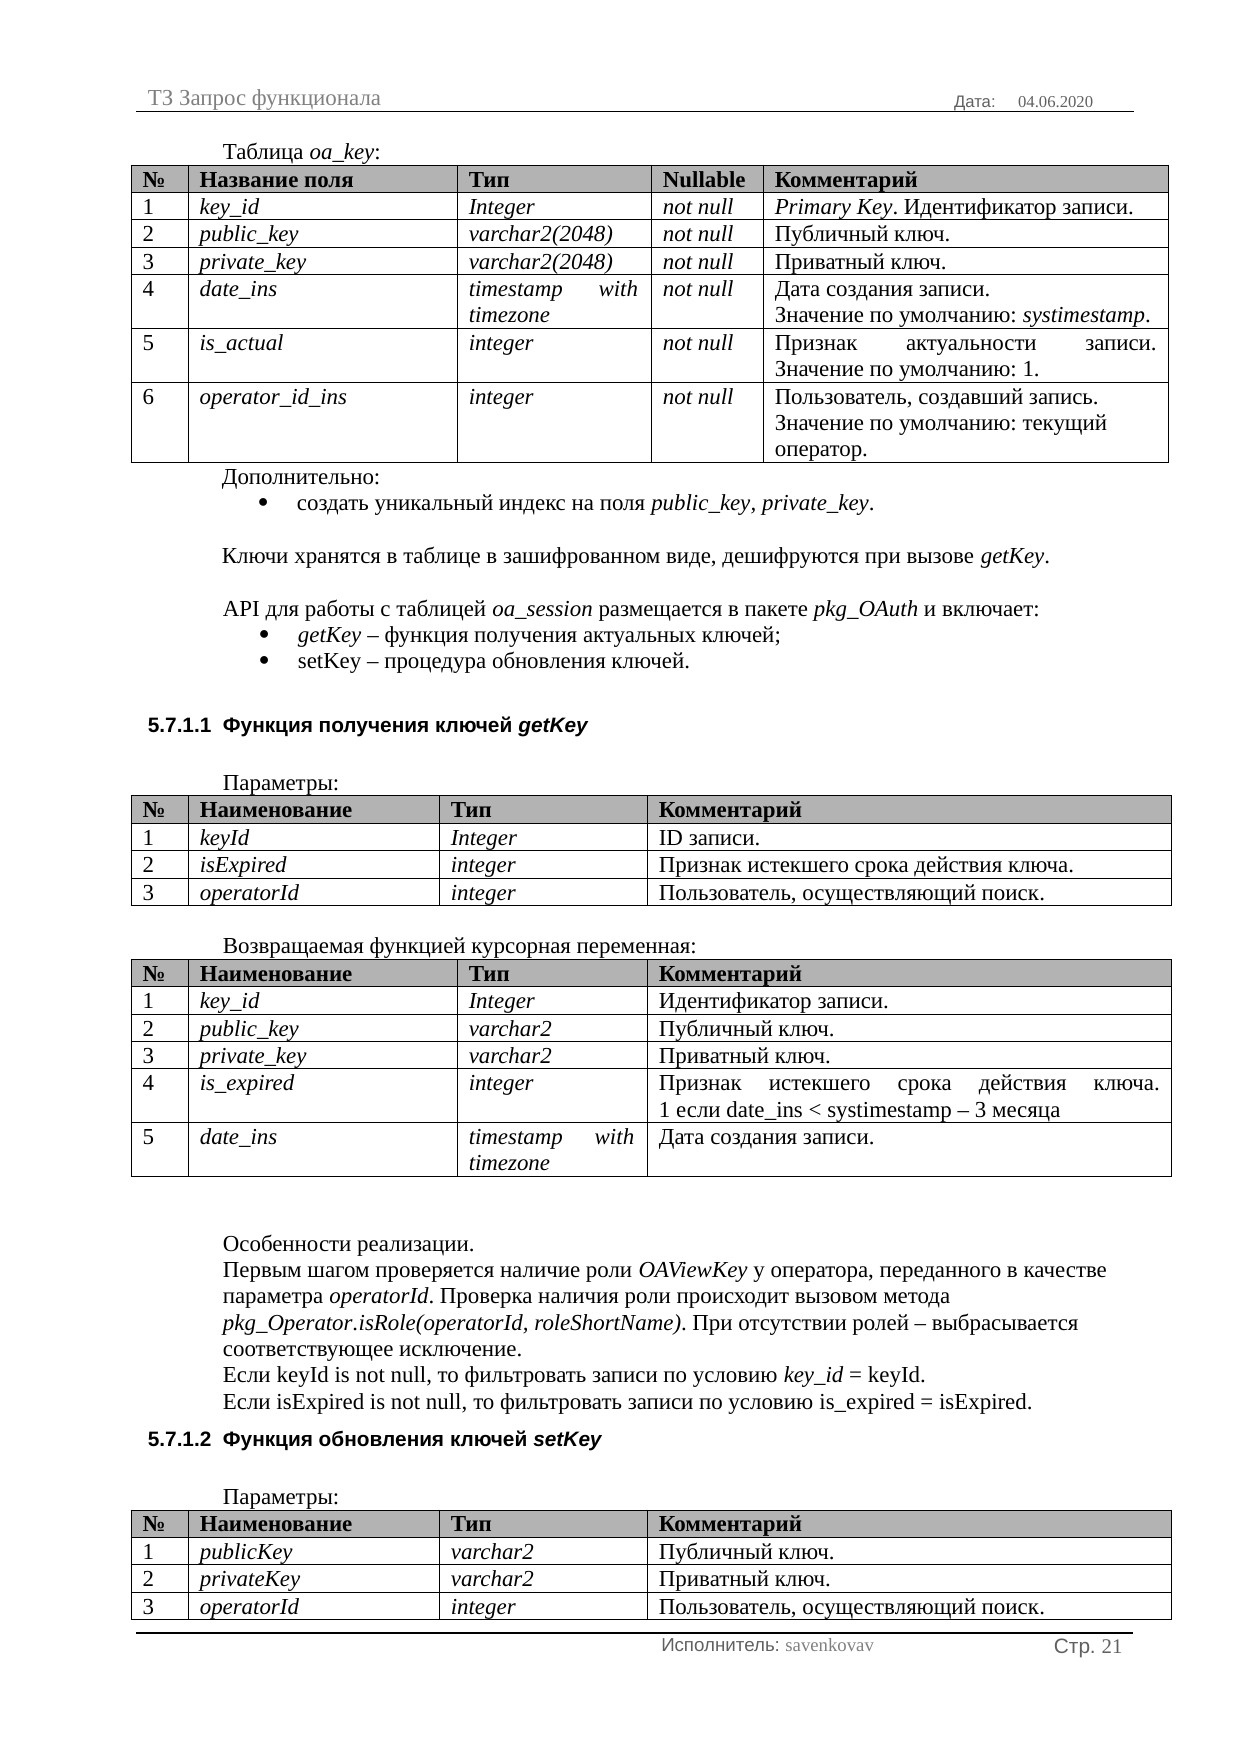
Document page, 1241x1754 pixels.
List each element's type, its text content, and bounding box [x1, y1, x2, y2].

table_cell operatorId [189, 1593, 439, 1619]
table_cell 2 [132, 1565, 188, 1592]
table_cell not null [652, 329, 763, 382]
table_cell operator_id_ins [189, 383, 457, 462]
table_cell Пользователь, осуществляющий поиск. [648, 879, 1171, 905]
text Первым шагом проверяется наличие роли OAViewKey у оператора, переданного в качестве параметра operatorId. Проверка наличия роли происходит вызовом метода pkg_Operator.isRole(operatorId, roleShortName). При отсутствии ролей – выбрасывается соответствующее исключение. [223, 1256, 1152, 1361]
table_cell 1 [132, 987, 188, 1013]
table_cell Признак истекшего срока действия ключа. [648, 851, 1171, 878]
table_cell Дата создания записи. [648, 1123, 1171, 1176]
table_cell varchar2 [440, 1565, 647, 1592]
table_cell varchar2 [440, 1538, 647, 1564]
table_header Наименование [189, 960, 457, 986]
table_cell publicKey [189, 1538, 439, 1564]
text Параметры: [223, 769, 1152, 795]
table_cell public_key [189, 1015, 457, 1041]
table_cell is_expired [189, 1069, 457, 1122]
table_header Комментарий [648, 960, 1171, 986]
table_cell integer [440, 851, 647, 878]
table_cell 3 [132, 1593, 188, 1619]
table_header № [132, 166, 188, 192]
table_cell 4 [132, 1069, 188, 1122]
table_cell not null [652, 383, 763, 462]
table_cell Идентификатор записи. [648, 987, 1171, 1013]
table_cell integer [458, 383, 651, 462]
table_cell date_ins [189, 1123, 457, 1176]
table_cell Публичный ключ. [648, 1538, 1171, 1564]
text Ключи хранятся в таблице в зашифрованном виде, дешифруются при вызове getKey. [222, 542, 1152, 568]
table_header Тип [440, 1511, 647, 1537]
table_cell 3 [132, 879, 188, 905]
table_cell varchar2(2048) [458, 248, 651, 274]
table_header Наименование [189, 1511, 439, 1537]
table_cell not null [652, 220, 763, 247]
table_cell integer [440, 879, 647, 905]
table_cell timestamp with timezone [458, 275, 651, 328]
table_header Тип [458, 960, 647, 986]
table_cell key_id [189, 193, 457, 219]
text API для работы с таблицей oa_session размещается в пакете pkg_OAuth и включает: [223, 594, 1152, 621]
text Если isExpired is not null, то фильтровать записи по условию is_expired = isExpired. [223, 1388, 1152, 1414]
table_cell 2 [132, 1015, 188, 1041]
table_cell Приватный ключ. [648, 1042, 1171, 1068]
table_cell 5 [132, 329, 188, 382]
table_cell Публичный ключ. [648, 1015, 1171, 1041]
table_header Комментарий [648, 1511, 1171, 1537]
table_cell Integer [458, 987, 647, 1013]
table_cell 5 [132, 1123, 188, 1176]
table_cell Дата создания записи. Значение по умолчанию: systimestamp. [764, 275, 1168, 328]
table_cell private_key [189, 1042, 457, 1068]
table_header Название поля [189, 166, 457, 192]
table_cell timestamp with timezone [458, 1123, 647, 1176]
table_cell Признак истекшего срока действия ключа. 1 если date_ins < systimestamp – 3 месяца [648, 1069, 1171, 1122]
table_cell private_key [189, 248, 457, 274]
table_cell ID записи. [648, 824, 1171, 850]
text Особенности реализации. [223, 1229, 1152, 1256]
list setKey – процедура обновления ключей. [260, 647, 1152, 674]
table_cell date_ins [189, 275, 457, 328]
table_cell Приватный ключ. [764, 248, 1168, 274]
table_cell integer [458, 1069, 647, 1122]
table_cell isExpired [189, 851, 439, 878]
list создать уникальный индекс на поля public_key, private_key. [259, 489, 1152, 516]
table_cell Пользователь, осуществляющий поиск. [648, 1593, 1171, 1619]
table_cell Integer [458, 193, 651, 219]
text Дополнительно: [222, 463, 1152, 489]
table_cell public_key [189, 220, 457, 247]
table_cell not null [652, 248, 763, 274]
table_header № [132, 960, 188, 986]
table_cell 3 [132, 248, 188, 274]
table_cell Primary Key. Идентификатор записи. [764, 193, 1168, 219]
table_cell 4 [132, 275, 188, 328]
table_header № [132, 1511, 188, 1537]
table_header Nullable [652, 166, 763, 192]
list getKey – функция получения актуальных ключей; [260, 621, 1152, 647]
subtitle Функция обновления ключей setKey [148, 1427, 1152, 1451]
table_cell privateKey [189, 1565, 439, 1592]
table_header Тип [458, 166, 651, 192]
table_cell 6 [132, 383, 188, 462]
table_cell varchar2 [458, 1015, 647, 1041]
text Параметры: [223, 1483, 1152, 1509]
text Возвращаемая функцией курсорная переменная: [223, 932, 1152, 959]
table_cell keyId [189, 824, 439, 850]
table_cell key_id [189, 987, 457, 1013]
table_cell operatorId [189, 879, 439, 905]
table_cell Публичный ключ. [764, 220, 1168, 247]
table_cell varchar2(2048) [458, 220, 651, 247]
text Таблица oa_key: [223, 138, 1152, 164]
table_cell Пользователь, создавший запись. Значение по умолчанию: текущий оператор. [764, 383, 1168, 462]
table_cell not null [652, 275, 763, 328]
table_cell 1 [132, 1538, 188, 1564]
table_cell varchar2 [458, 1042, 647, 1068]
table_cell is_actual [189, 329, 457, 382]
table_cell 1 [132, 193, 188, 219]
table_cell integer [458, 329, 651, 382]
table_header Тип [440, 796, 647, 823]
table_header Наименование [189, 796, 439, 823]
subtitle Функция получения ключей getKey [148, 712, 1152, 736]
table_cell 3 [132, 1042, 188, 1068]
table_cell 2 [132, 220, 188, 247]
table_header Комментарий [764, 166, 1168, 192]
table_cell not null [652, 193, 763, 219]
text Если keyId is not null, то фильтровать записи по условию key_id = keyId. [223, 1361, 1152, 1388]
table_cell 2 [132, 851, 188, 878]
table_cell Integer [440, 824, 647, 850]
table_cell Признак актуальности записи. Значение по умолчанию: 1. [764, 329, 1168, 382]
table_header № [132, 796, 188, 823]
table_cell 1 [132, 824, 188, 850]
table_cell integer [440, 1593, 647, 1619]
table_cell Приватный ключ. [648, 1565, 1171, 1592]
table_header Комментарий [648, 796, 1171, 823]
